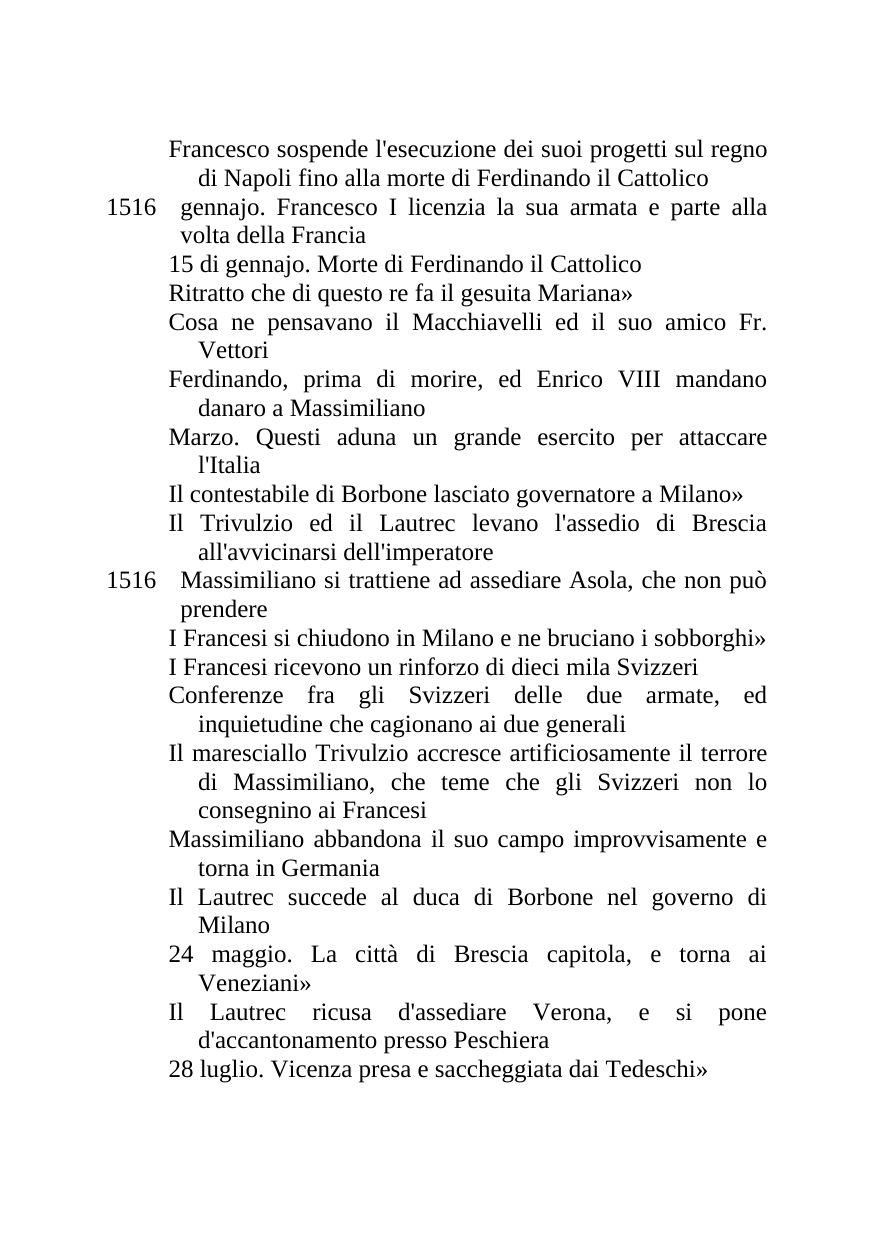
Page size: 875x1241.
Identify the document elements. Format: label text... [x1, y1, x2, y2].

text Il Lautrec ricusa d'assediare Verona, e si pone d'accantonamento presso Peschiera [168, 997, 768, 1054]
text Ferdinando, prima di morire, ed Enrico VIII mandano danaro a Massimiliano [168, 364, 768, 422]
text Conferenze fra gli Svizzeri delle due armate, ed inquietudine che cagionano ai due generali [168, 681, 768, 738]
text Marzo. Questi aduna un grande esercito per attaccare l'Italia [168, 422, 768, 479]
text Cosa ne pensavano il Macchiavelli ed il suo amico Fr. Vettori [168, 307, 768, 364]
text Il contestabile di Borbone lasciato governatore a Milano» [168, 479, 768, 508]
text Il Trivulzio ed il Lautrec levano l'assedio di Brescia all'avvicinarsi dell'imperatore [168, 508, 768, 566]
text Ritratto che di questo re fa il gesuita Mariana» [168, 278, 768, 307]
text Francesco sospende l'esecuzione dei suoi progetti sul regno di Napoli fino alla morte di Ferdinando il Cattolico [168, 134, 768, 192]
text 24 maggio. La città di Brescia capitola, e torna ai Veneziani» [168, 939, 768, 997]
text I Francesi ricevono un rinforzo di dieci mila Svizzeri [168, 652, 768, 681]
text Il Lautrec succede al duca di Borbone nel governo di Milano [168, 882, 768, 939]
text 28 luglio. Vicenza presa e saccheggiata dai Tedeschi» [168, 1054, 768, 1083]
text 15 di gennajo. Morte di Ferdinando il Cattolico [168, 249, 768, 278]
text 1516 Massimiliano si trattiene ad assediare Asola, che non può prendere [106, 566, 768, 623]
text Il maresciallo Trivulzio accresce artificiosamente il terrore di Massimiliano, che teme che gli Svizzeri non lo consegnino ai Francesi [168, 738, 768, 824]
text Massimiliano abbandona il suo campo improvvisamente e torna in Germania [168, 824, 768, 882]
text 1516 gennajo. Francesco I licenzia la sua armata e parte alla volta della Francia [106, 192, 768, 249]
text I Francesi si chiudono in Milano e ne bruciano i sobborghi» [168, 623, 768, 652]
